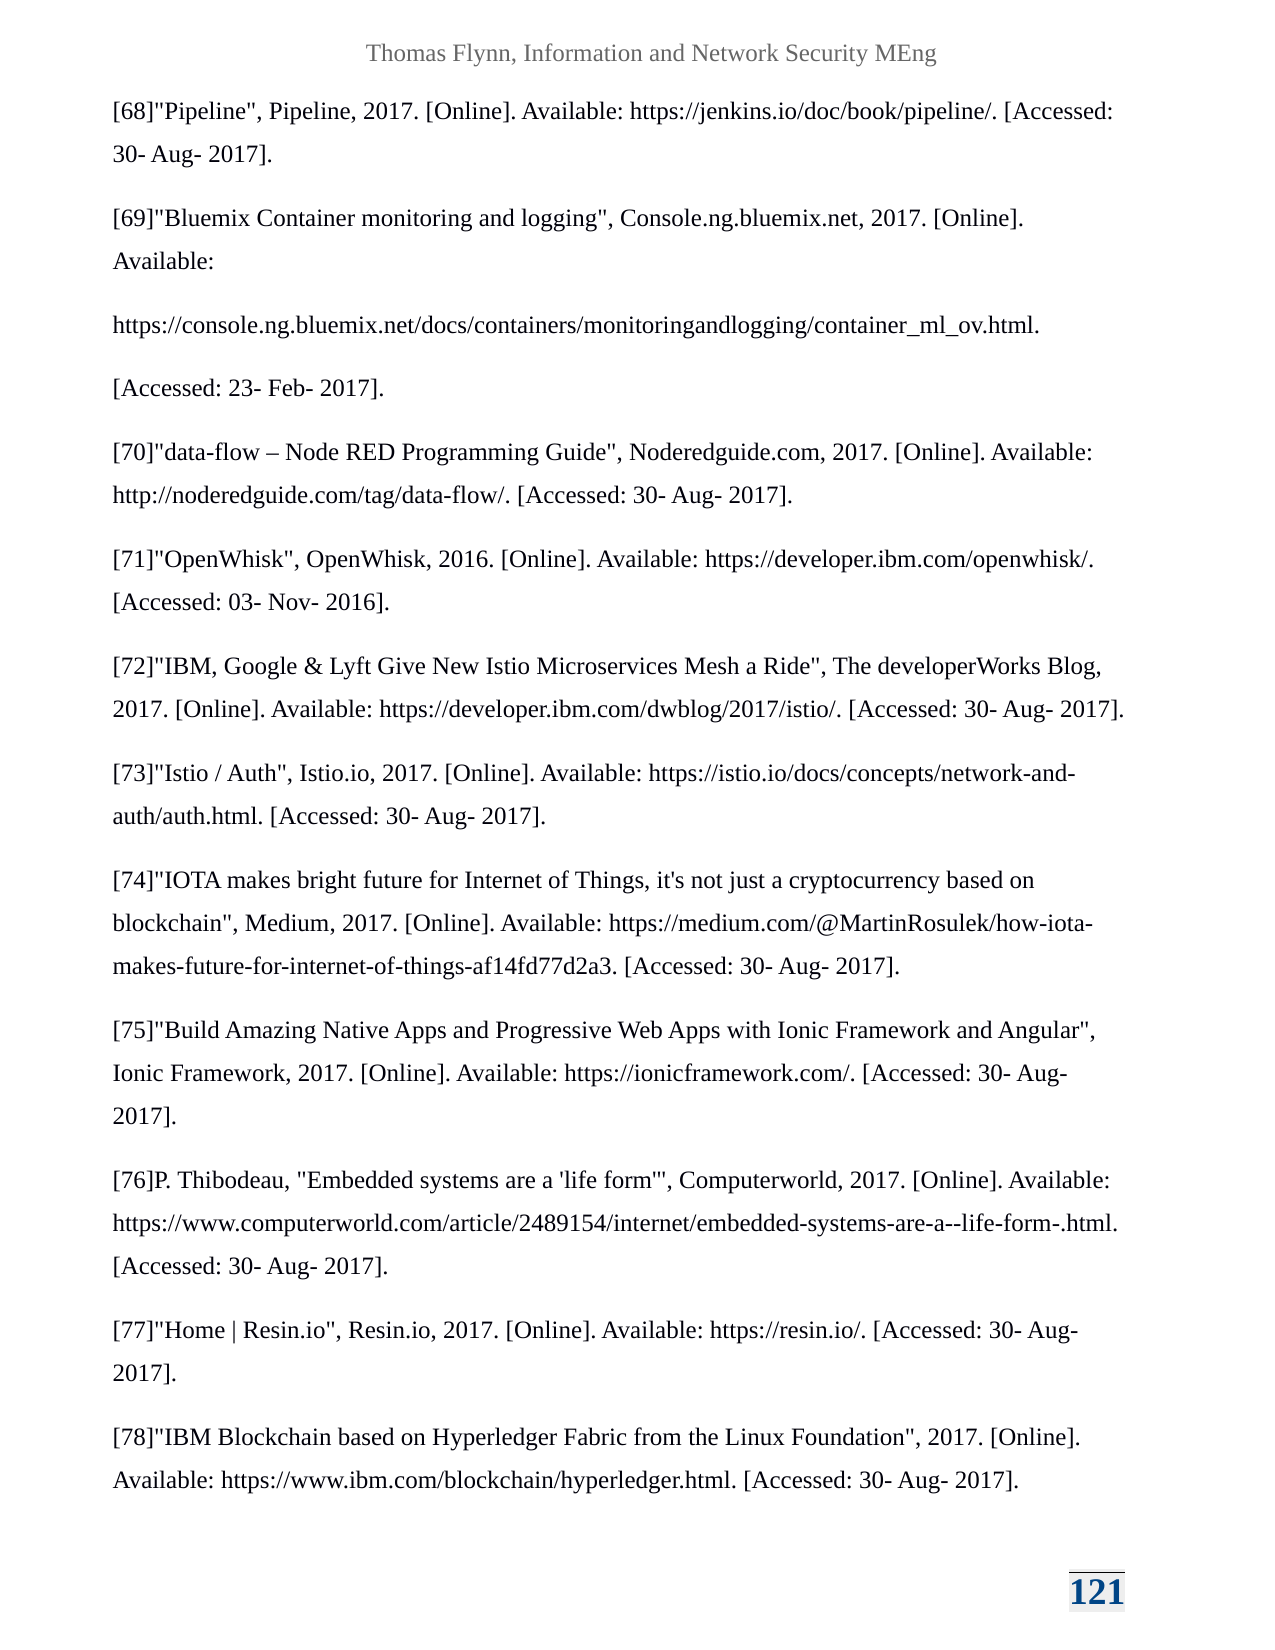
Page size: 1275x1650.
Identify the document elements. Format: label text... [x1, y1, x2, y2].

text [68]"Pipeline", Pipeline, 2017. [Online]. Available: https://jenkins.io/doc/book/pipeline/. [Accessed: 30- Aug- 2017]. [112, 96, 1125, 168]
text [69]"Bluemix Container monitoring and logging", Console.ng.bluemix.net, 2017. [Online]. Available: [112, 203, 1125, 275]
text https://console.ng.bluemix.net/docs/containers/monitoringandlogging/container_ml_ov.html. [112, 310, 1125, 338]
text [77]"Home | Resin.io", Resin.io, 2017. [Online]. Available: https://resin.io/. [Accessed: 30- Aug- 2017]. [112, 1315, 1125, 1387]
text [75]"Build Amazing Native Apps and Progressive Web Apps with Ionic Framework and Angular", Ionic Framework, 2017. [Online]. Available: https://ionicframework.com/. [Accessed: 30- Aug- 2017]. [112, 1015, 1125, 1130]
text [78]"IBM Blockchain based on Hyperledger Fabric from the Linux Foundation", 2017. [Online]. Available: https://www.ibm.com/blockchain/hyperledger.html. [Accessed: 30- Aug- 2017]. [112, 1422, 1125, 1493]
text [71]"OpenWhisk", OpenWhisk, 2016. [Online]. Available: https://developer.ibm.com/openwhisk/. [Accessed: 03- Nov- 2016]. [112, 544, 1125, 616]
text [76]P. Thibodeau, "Embedded systems are a 'life form'", Computerworld, 2017. [Online]. Available: https://www.computerworld.com/article/2489154/internet/embedded-systems-are-a--life-form-.html. [Accessed: 30- Aug- 2017]. [112, 1165, 1125, 1280]
text [73]"Istio / Auth", Istio.io, 2017. [Online]. Available: https://istio.io/docs/concepts/network-and-auth/auth.html. [Accessed: 30- Aug- 2017]. [112, 758, 1125, 830]
text [70]"data-flow – Node RED Programming Guide", Noderedguide.com, 2017. [Online]. Available: http://noderedguide.com/tag/data-flow/. [Accessed: 30- Aug- 2017]. [112, 437, 1125, 509]
text [72]"IBM, Google & Lyft Give New Istio Microservices Mesh a Ride", The developerWorks Blog, 2017. [Online]. Available: https://developer.ibm.com/dwblog/2017/istio/. [Accessed: 30- Aug- 2017]. [112, 651, 1125, 723]
text [74]"IOTA makes bright future for Internet of Things, it's not just a cryptocurrency based on blockchain", Medium, 2017. [Online]. Available: https://medium.com/@MartinRosulek/how-iota-makes-future-for-internet-of-things-af14fd77d2a3. [Accessed: 30- Aug- 2017]. [112, 865, 1125, 980]
text [Accessed: 23- Feb- 2017]. [112, 373, 1125, 402]
